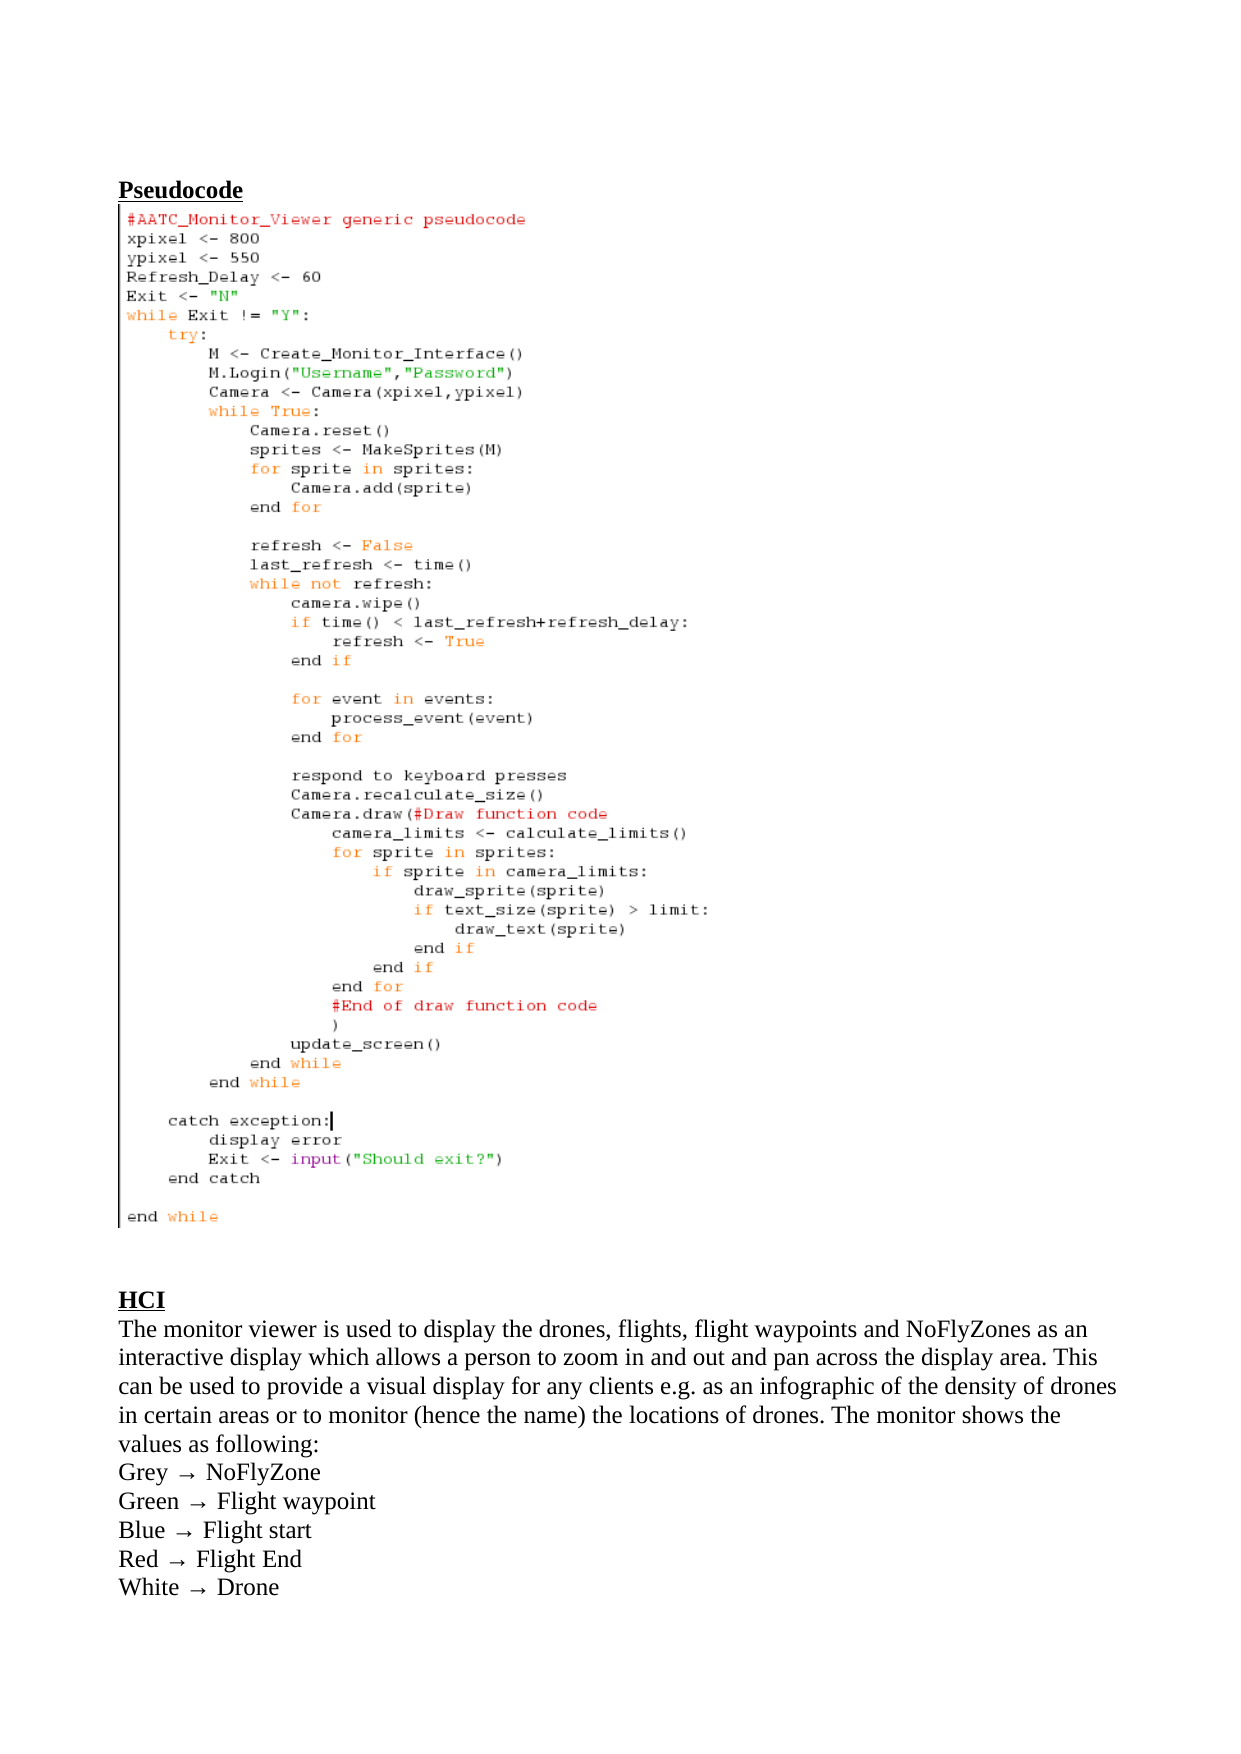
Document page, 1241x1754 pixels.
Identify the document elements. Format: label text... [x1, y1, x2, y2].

text Blue → Flight start [118, 1515, 1122, 1544]
picture [118, 204, 730, 1228]
text Green → Flight waypoint [118, 1486, 1122, 1515]
text Pseudocode [118, 176, 1122, 204]
text HCI [118, 1285, 1122, 1314]
text Grey → NoFlyZone [118, 1457, 1122, 1486]
text White → Drone [118, 1572, 1122, 1601]
text The monitor viewer is used to display the drones, flights, flight waypoints and NoFlyZones as an interactive display which allows a person to zoom in and out and pan across the display area. This can be used to provide a visual display for any clients e.g. as an infographic of the density of drones in certain areas or to monitor (hence the name) the locations of drones. The monitor shows the values as following: [118, 1314, 1122, 1457]
text Red → Flight End [118, 1544, 1122, 1572]
